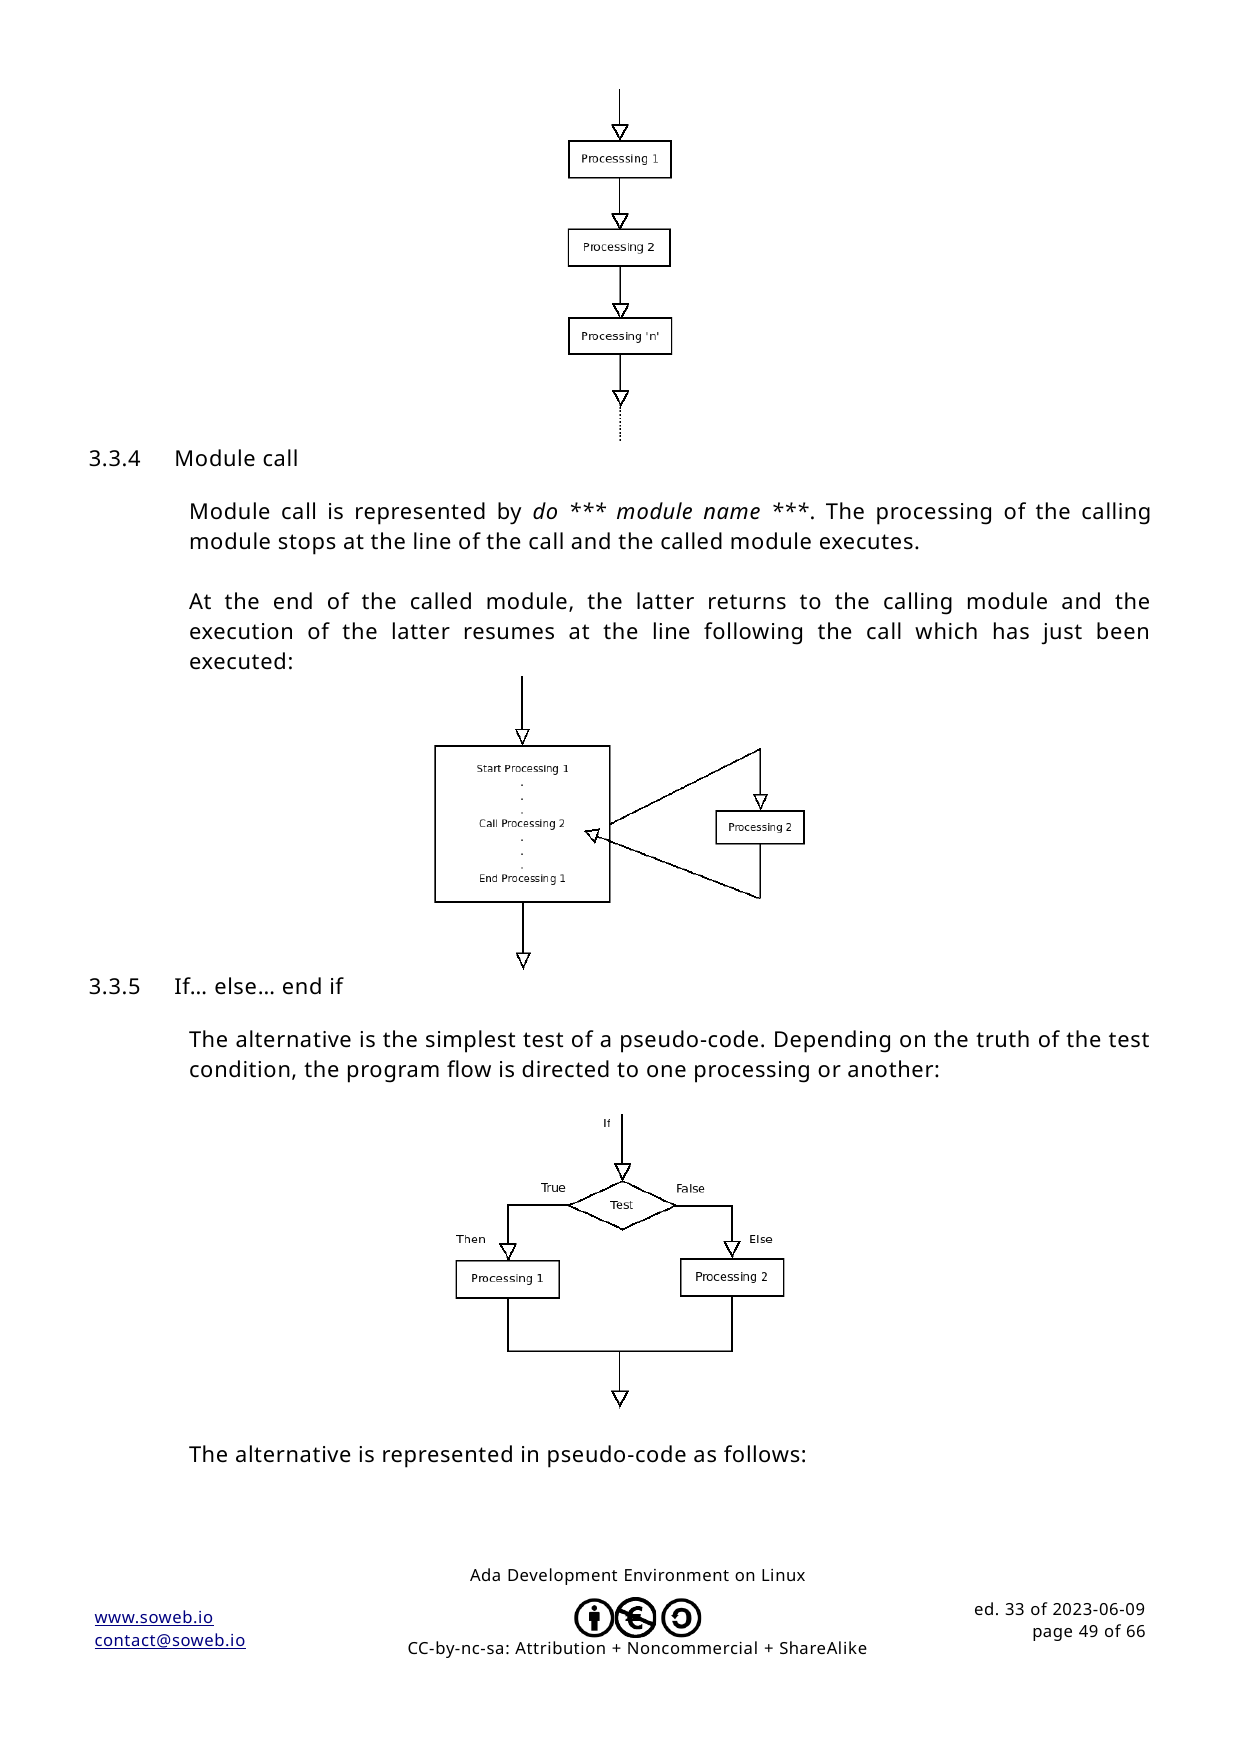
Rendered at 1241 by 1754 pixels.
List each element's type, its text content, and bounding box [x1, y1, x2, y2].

picture [660, 1597, 702, 1638]
text At the end of the called module, the latter returns to the calling module and the execution of the latter resumes at the line following the call which has just been executed: [189, 586, 1152, 676]
picture [567, 88, 673, 443]
text The alternative is the simplest test of a pseudo-code. Depending on the truth of the test condition, the program flow is directed to one processing or another: [189, 1024, 1152, 1084]
picture [434, 675, 806, 971]
picture [455, 1113, 785, 1410]
subtitle If… else… end if [88, 971, 1152, 1012]
text Module call is represented by do *** module name ***. The processing of the calling module stops at the line of the call and the called module executes. [189, 496, 1152, 556]
picture [573, 1597, 657, 1638]
text The alternative is represented in pseudo-code as follows: [189, 1410, 1152, 1469]
subtitle Module call [88, 443, 1152, 484]
